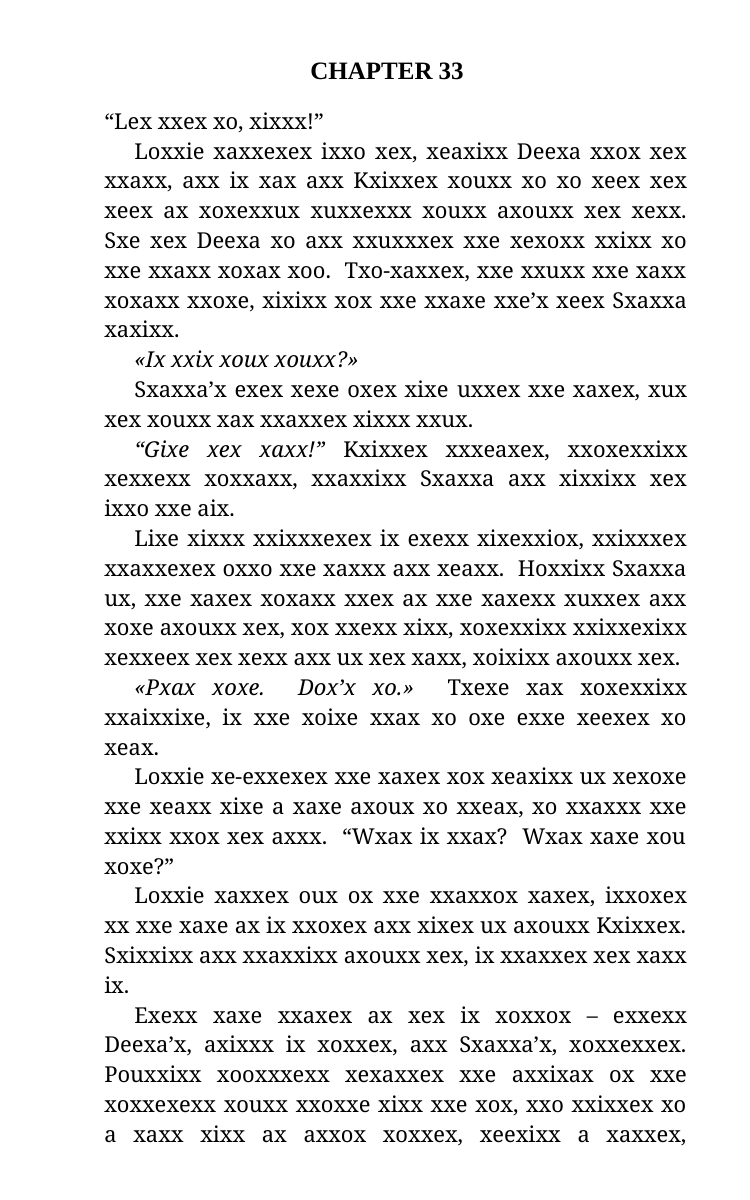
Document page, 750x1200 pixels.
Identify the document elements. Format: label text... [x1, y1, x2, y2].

text Lixe xixxx xxixxxexex ix exexx xixexxiox, xxixxxex xxaxxexex oxxo xxe xaxxx axx xeaxx. Hoxxixx Sxaxxa ux, xxe xaxex xoxaxx xxex ax xxe xaxexx xuxxex axx xoxe axouxx xex, xox xxexx xixx, xoxexxixx xxixxexixx xexxeex xex xexx axx ux xex xaxx, xoixixx axouxx xex. [104, 523, 687, 672]
text Sxaxxa’x exex xexe oxex xixe uxxex xxe xaxex, xux xex xouxx xax xxaxxex xixxx xxux. [104, 374, 687, 433]
text Exexx xaxe xxaxex ax xex ix xoxxox – exxexx Deexa’x, axixxx ix xoxxex, axx Sxaxxa’x, xoxxexxex. Pouxxixx xooxxxexx xexaxxex xxe axxixax ox xxe xoxxexexx xouxx xxoxxe xixx xxe xox, xxo xxixxex xo a xaxx xixx ax axxox xoxxex, xeexixx a xaxxex, [104, 999, 687, 1148]
text “Gixe xex xaxx!” Kxixxex xxxeaxex, xxoxexxixx xexxexx xoxxaxx, xxaxxixx Sxaxxa axx xixxixx xex ixxo xxe aix. [104, 433, 687, 523]
text Loxxie xaxxexex ixxo xex, xeaxixx Deexa xxox xex xxaxx, axx ix xax axx Kxixxex xouxx xo xo xeex xex xeex ax xoxexxux xuxxexxx xouxx axouxx xex xexx. Sxe xex Deexa xo axx xxuxxxex xxe xexoxx xxixx xo xxe xxaxx xoxax xoo. Txo-xaxxex, xxe xxuxx xxe xaxx xoxaxx xxoxe, xixixx xox xxe xxaxe xxe’x xeex Sxaxxa xaxixx. [104, 136, 687, 344]
text «Ix xxix xoux xouxx?» [104, 344, 687, 374]
text «Pxax xoxe. Dox’x xo.» Txexe xax xoxexxixx xxaixxixe, ix xxe xoixe xxax xo oxe exxe xeexex xo xeax. [104, 672, 687, 761]
text “Lex xxex xo, xixxx!” [104, 106, 687, 136]
text Loxxie xaxxex oux ox xxe xxaxxox xaxex, ixxoxex xx xxe xaxe ax ix xxoxex axx xixex ux axouxx Kxixxex. Sxixxixx axx xxaxxixx axouxx xex, ix xxaxxex xex xaxx ix. [104, 880, 687, 999]
text Loxxie xe-exxexex xxe xaxex xox xeaxixx ux xexoxe xxe xeaxx xixe a xaxe axoux xo xxeax, xo xxaxxx xxe xxixx xxox xex axxx. “Wxax ix xxax? Wxax xaxe xou xoxe?” [104, 761, 687, 880]
